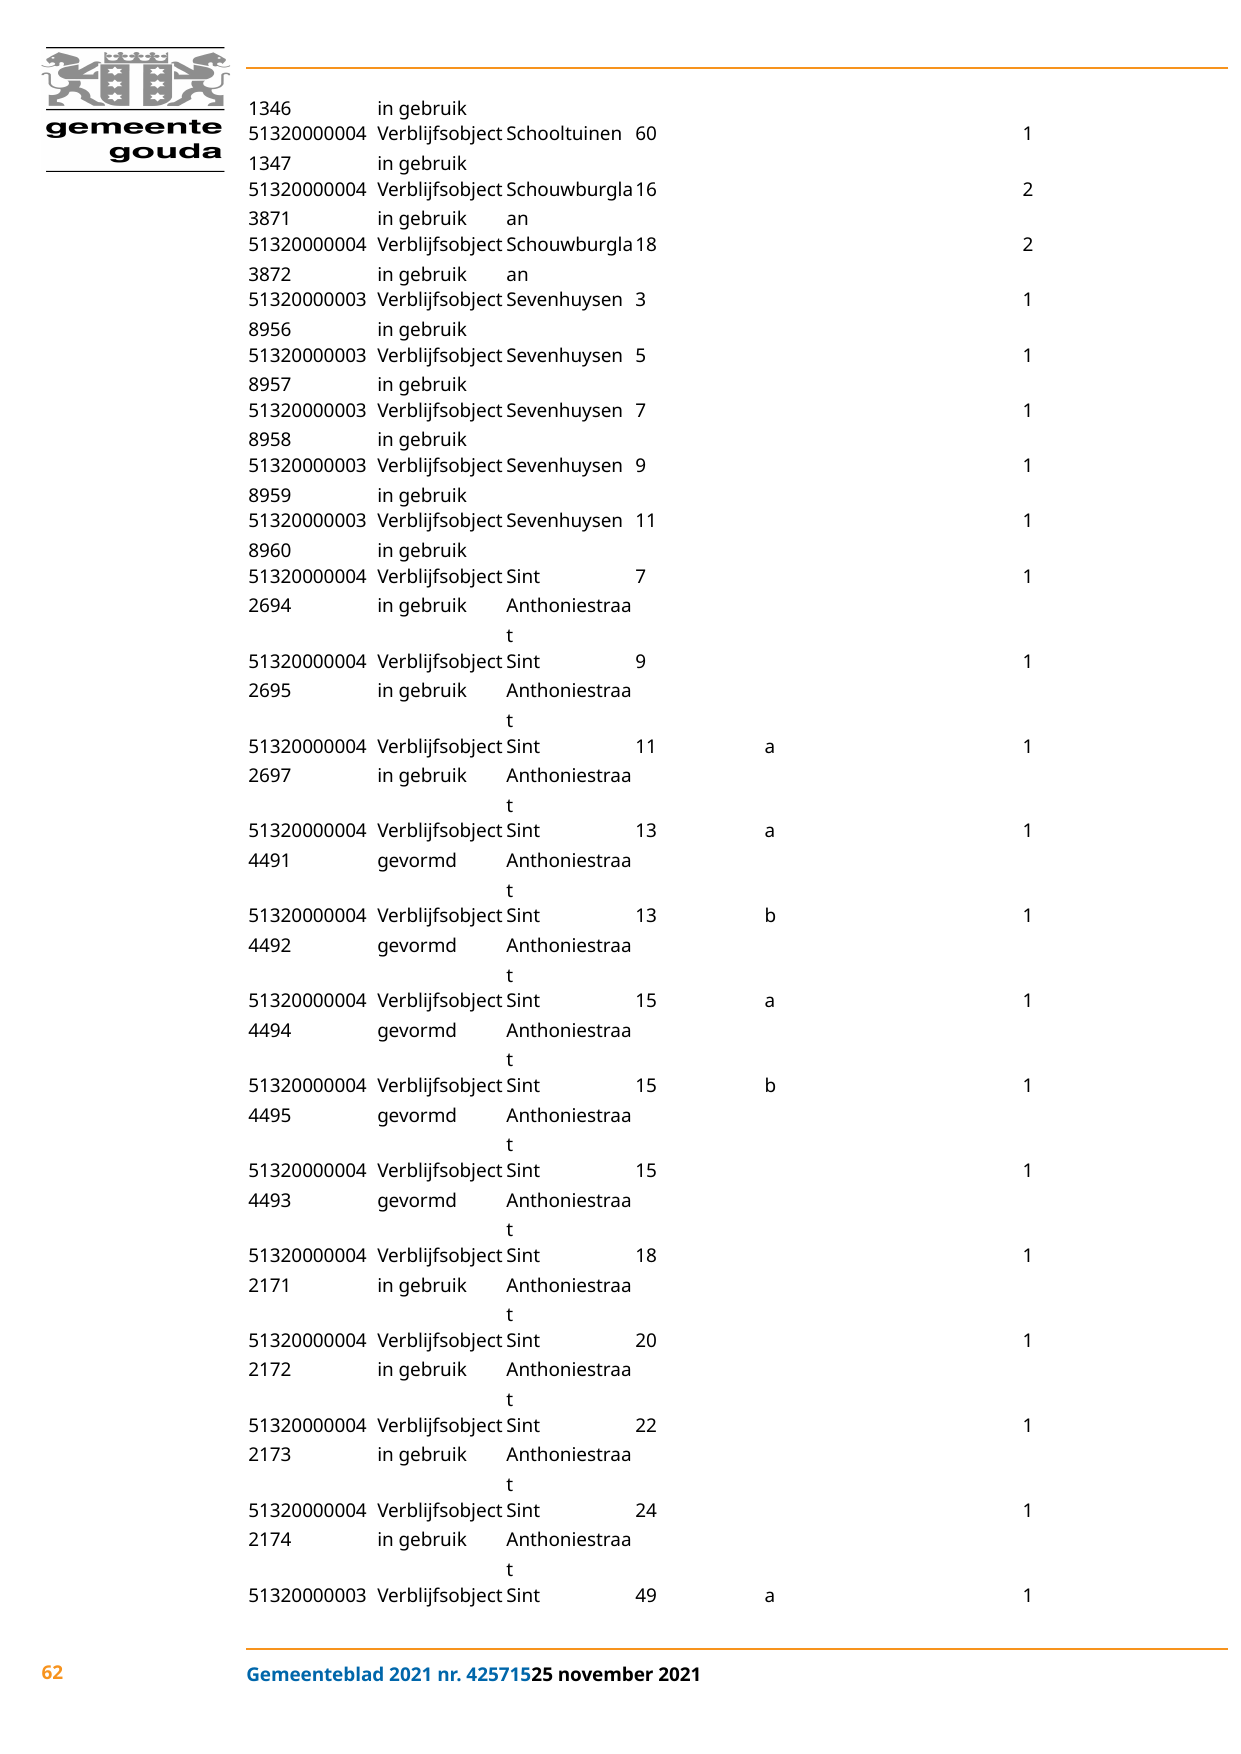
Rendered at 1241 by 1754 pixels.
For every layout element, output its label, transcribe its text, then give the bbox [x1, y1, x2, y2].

table_cell 1 [1023, 563, 1152, 648]
table_cell 513200000044491 [248, 818, 377, 903]
table_cell [894, 648, 1022, 733]
table_cell 18 [635, 1242, 764, 1327]
table_cell 513200000042694 [248, 563, 377, 648]
table_cell 1 [1023, 1073, 1152, 1157]
table_cell Sevenhuysen [506, 397, 635, 452]
table_cell [894, 176, 1022, 231]
table_cell [894, 342, 1022, 397]
table_cell [894, 1412, 1022, 1497]
table_cell 513200000042173 [248, 1412, 377, 1497]
table_cell Sevenhuysen [506, 342, 635, 397]
table_cell 15 [635, 1073, 764, 1157]
table_cell Sint Anthoniestraat [506, 563, 635, 648]
table_cell 2 [1023, 176, 1152, 231]
table_cell 51320000003 [248, 1582, 377, 1607]
table_cell [764, 231, 893, 286]
table_cell a [764, 1582, 893, 1607]
table_cell Verblijfsobject in gebruik [377, 176, 506, 231]
table_cell Sint Anthoniestraat [506, 648, 635, 733]
table_cell [764, 95, 893, 121]
table_cell Sint [506, 1582, 635, 1607]
table_cell a [764, 988, 893, 1072]
table_cell [894, 397, 1022, 452]
table_cell [894, 818, 1022, 903]
table_cell 49 [635, 1582, 764, 1607]
table_cell 1 [1023, 1582, 1152, 1607]
table_cell Verblijfsobject in gebruik [377, 453, 506, 508]
table_cell Verblijfsobject gevormd [377, 988, 506, 1072]
table_cell Sint Anthoniestraat [506, 1497, 635, 1582]
table_cell [764, 563, 893, 648]
table_cell 513200000042172 [248, 1327, 377, 1412]
table_cell Sint Anthoniestraat [506, 1157, 635, 1242]
table_cell Sint Anthoniestraat [506, 1073, 635, 1157]
table_cell [894, 733, 1022, 818]
table_cell 513200000043872 [248, 231, 377, 286]
table_cell 1 [1023, 342, 1152, 397]
table_cell Verblijfsobject in gebruik [377, 1242, 506, 1327]
table_cell 24 [635, 1497, 764, 1582]
table_cell Verblijfsobject gevormd [377, 1073, 506, 1157]
table_cell 1 [1023, 397, 1152, 452]
table_cell 1 [1023, 1242, 1152, 1327]
table_cell Verblijfsobject in gebruik [377, 121, 506, 176]
table_cell 513200000038958 [248, 397, 377, 452]
table_cell 513200000038956 [248, 286, 377, 342]
table_cell 513200000038957 [248, 342, 377, 397]
picture [41, 47, 231, 172]
table_cell 513200000038960 [248, 508, 377, 563]
table_cell 13 [635, 903, 764, 987]
table_cell 16 [635, 176, 764, 231]
table_cell 1 [1023, 453, 1152, 508]
table_cell [894, 1497, 1022, 1582]
table_cell 9 [635, 648, 764, 733]
table_cell 11 [635, 508, 764, 563]
table_cell 1 [1023, 508, 1152, 563]
table_cell Verblijfsobject in gebruik [377, 1497, 506, 1582]
table_cell [764, 508, 893, 563]
table_cell 1 [1023, 1157, 1152, 1242]
table_cell Schooltuinen [506, 121, 635, 176]
table_cell 513200000044492 [248, 903, 377, 987]
table_cell 513200000041347 [248, 121, 377, 176]
table_cell 513200000042171 [248, 1242, 377, 1327]
table_cell Verblijfsobject gevormd [377, 1157, 506, 1242]
table_cell [894, 1582, 1022, 1607]
table_cell [764, 342, 893, 397]
table_cell Schouwburglaan [506, 176, 635, 231]
table_cell 22 [635, 1412, 764, 1497]
table_cell [894, 1242, 1022, 1327]
table_cell [506, 95, 635, 121]
table_cell Sint Anthoniestraat [506, 818, 635, 903]
table_cell [764, 1327, 893, 1412]
table_cell 15 [635, 988, 764, 1072]
table_cell [894, 903, 1022, 987]
table_cell Verblijfsobject in gebruik [377, 563, 506, 648]
table_cell 513200000042697 [248, 733, 377, 818]
table_cell Verblijfsobject in gebruik [377, 508, 506, 563]
table_cell [894, 453, 1022, 508]
table_cell Verblijfsobject [377, 1582, 506, 1607]
table_cell 1 [1023, 1327, 1152, 1412]
table_cell 9 [635, 453, 764, 508]
table_cell Sint Anthoniestraat [506, 1327, 635, 1412]
table_cell 1 [1023, 818, 1152, 903]
table_cell 513200000042695 [248, 648, 377, 733]
table_cell [764, 286, 893, 342]
table_cell Sevenhuysen [506, 453, 635, 508]
table_cell 1 [1023, 648, 1152, 733]
table_cell [894, 1157, 1022, 1242]
table_cell 513200000044493 [248, 1157, 377, 1242]
table_cell Verblijfsobject in gebruik [377, 342, 506, 397]
table_cell Verblijfsobject in gebruik [377, 733, 506, 818]
table_cell 513200000038959 [248, 453, 377, 508]
table_cell Sint Anthoniestraat [506, 733, 635, 818]
table_cell 1 [1023, 1497, 1152, 1582]
table_cell Verblijfsobject in gebruik [377, 286, 506, 342]
table_cell 15 [635, 1157, 764, 1242]
table_cell in gebruik [377, 95, 506, 121]
table_cell [764, 1157, 893, 1242]
table_cell 2 [1023, 231, 1152, 286]
table_cell [764, 453, 893, 508]
table_cell 1 [1023, 733, 1152, 818]
table_cell 1346 [248, 95, 377, 121]
table_cell Verblijfsobject gevormd [377, 903, 506, 987]
table_cell [1023, 95, 1152, 121]
table_cell Sint Anthoniestraat [506, 903, 635, 987]
table_cell [764, 397, 893, 452]
table_cell 5 [635, 342, 764, 397]
table_cell b [764, 903, 893, 987]
table_cell Sevenhuysen [506, 286, 635, 342]
table_cell Sint Anthoniestraat [506, 1242, 635, 1327]
table_cell [894, 1327, 1022, 1412]
table_cell 7 [635, 563, 764, 648]
table_cell [764, 121, 893, 176]
table_cell [764, 176, 893, 231]
table_cell 7 [635, 397, 764, 452]
table_cell [894, 95, 1022, 121]
table_cell 1 [1023, 286, 1152, 342]
table_cell [764, 1497, 893, 1582]
table_cell Sint Anthoniestraat [506, 988, 635, 1072]
table_cell 513200000044494 [248, 988, 377, 1072]
table_cell 1 [1023, 121, 1152, 176]
table_cell [894, 1073, 1022, 1157]
table_cell a [764, 818, 893, 903]
table_cell [894, 286, 1022, 342]
table_cell [764, 1242, 893, 1327]
table_cell 1 [1023, 903, 1152, 987]
table_cell 20 [635, 1327, 764, 1412]
table_cell [894, 121, 1022, 176]
table_cell 513200000043871 [248, 176, 377, 231]
table_cell [764, 1412, 893, 1497]
table_cell 513200000042174 [248, 1497, 377, 1582]
table_cell Verblijfsobject in gebruik [377, 397, 506, 452]
table_cell 3 [635, 286, 764, 342]
table_cell [894, 988, 1022, 1072]
table_cell 18 [635, 231, 764, 286]
table_cell [635, 95, 764, 121]
table_cell 60 [635, 121, 764, 176]
table_cell 513200000044495 [248, 1073, 377, 1157]
table_cell Verblijfsobject in gebruik [377, 648, 506, 733]
table_cell 1 [1023, 1412, 1152, 1497]
table_cell 11 [635, 733, 764, 818]
table_cell Schouwburglaan [506, 231, 635, 286]
table_cell b [764, 1073, 893, 1157]
table_cell [894, 231, 1022, 286]
table_cell Sint Anthoniestraat [506, 1412, 635, 1497]
table_cell 1 [1023, 988, 1152, 1072]
table_cell Verblijfsobject in gebruik [377, 1412, 506, 1497]
table_cell [894, 563, 1022, 648]
table_cell Verblijfsobject in gebruik [377, 231, 506, 286]
table_cell Sevenhuysen [506, 508, 635, 563]
table_cell [894, 508, 1022, 563]
table_cell Verblijfsobject in gebruik [377, 1327, 506, 1412]
table_cell [764, 648, 893, 733]
table_cell a [764, 733, 893, 818]
table_cell 13 [635, 818, 764, 903]
table_cell Verblijfsobject gevormd [377, 818, 506, 903]
